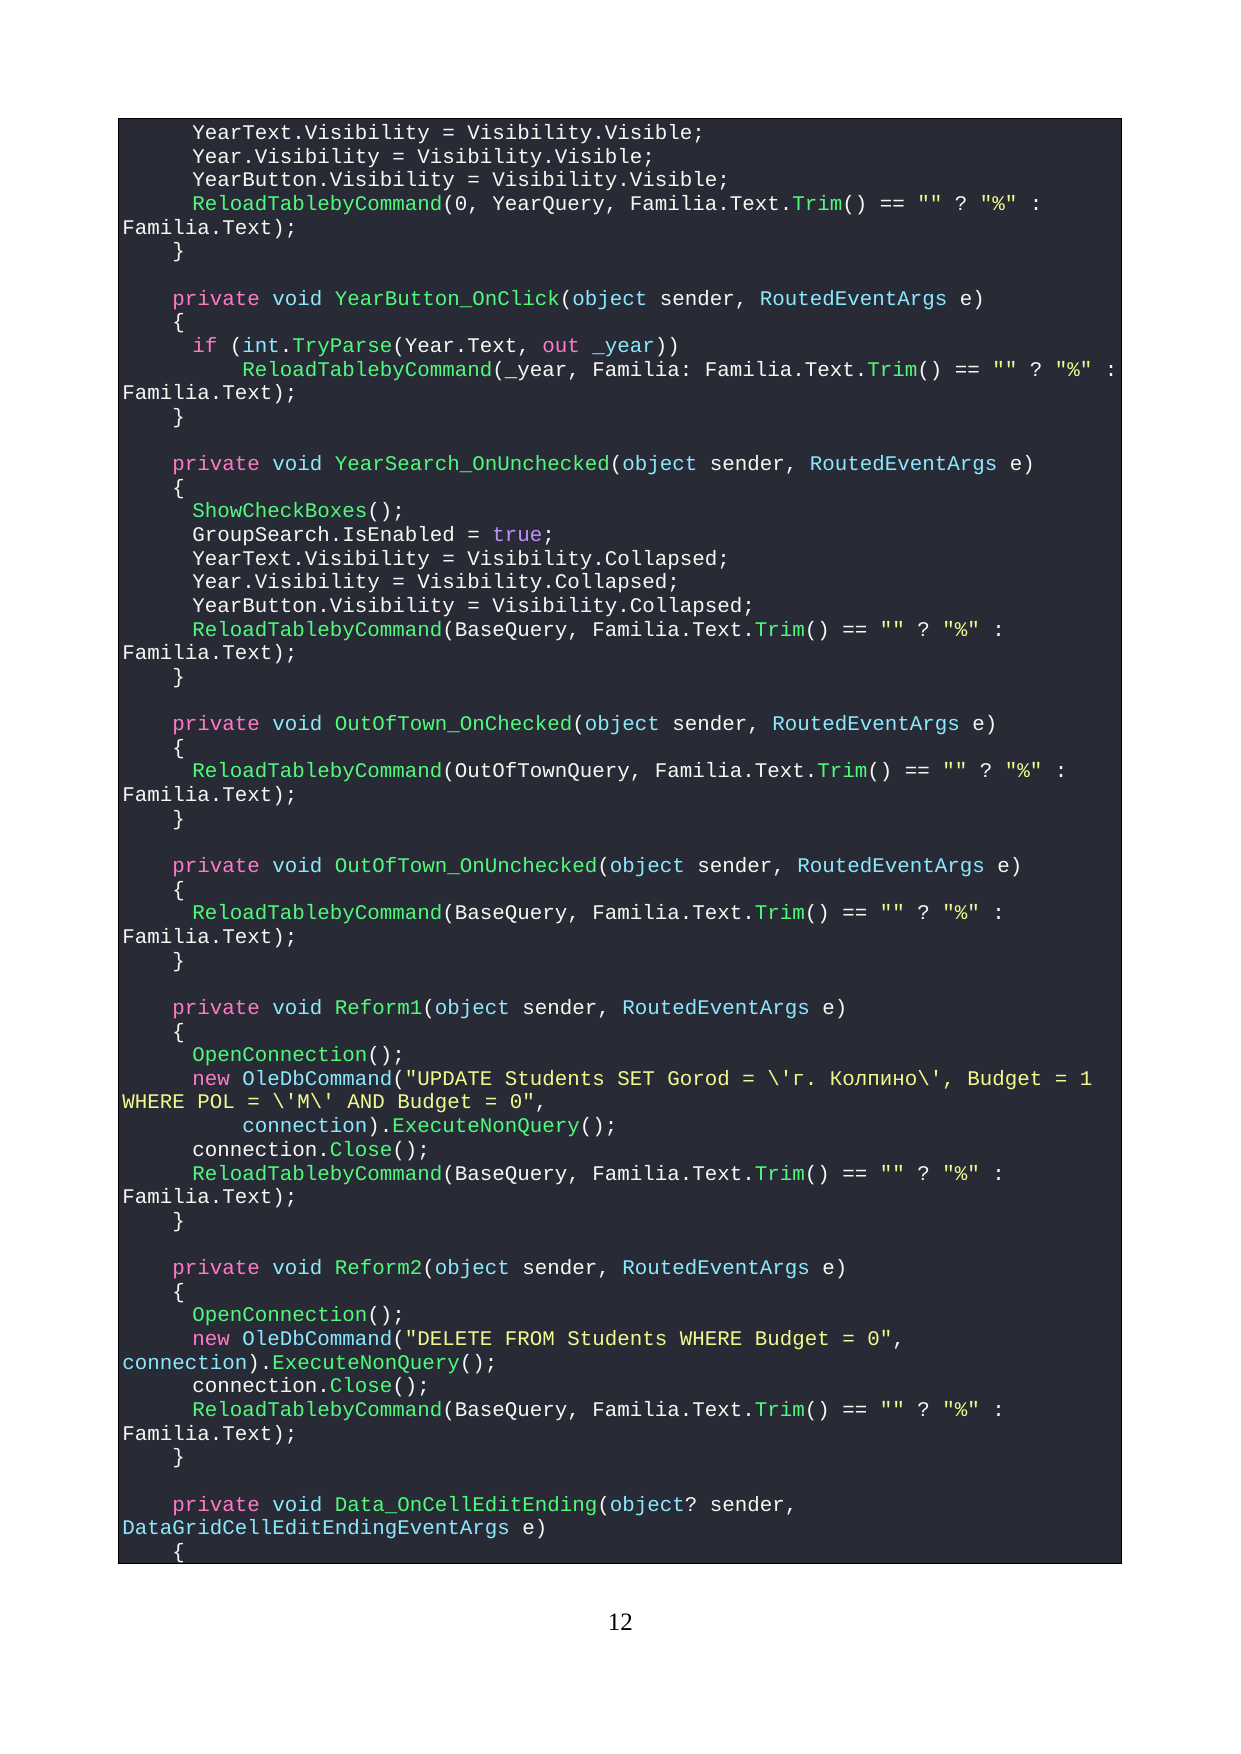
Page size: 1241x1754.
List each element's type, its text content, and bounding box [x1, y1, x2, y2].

text private void YearSearch_OnUnchecked(object sender, RoutedEventArgs e) [119, 449, 1121, 473]
text private void Data_OnCellEditEnding(object? sender, DataGridCellEditEndingEventArgs e) [119, 1489, 1121, 1537]
text OpenConnection(); [119, 1300, 1121, 1324]
text YearButton.Visibility = Visibility.Visible; [119, 165, 1121, 189]
text } [119, 1442, 1121, 1466]
text GroupSearch.IsEnabled = true; [119, 520, 1121, 544]
text private void OutOfTown_OnUnchecked(object sender, RoutedEventArgs e) [119, 851, 1121, 875]
text { [119, 1017, 1121, 1040]
text } [119, 236, 1121, 260]
text Year.Visibility = Visibility.Collapsed; [119, 567, 1121, 591]
text ReloadTablebyCommand(0, YearQuery, Familia.Text.Trim() == "" ? "%" : Familia.Text); [119, 189, 1121, 236]
text { [119, 733, 1121, 757]
text } [119, 402, 1121, 426]
text { [119, 473, 1121, 496]
text } [119, 1206, 1121, 1229]
text private void YearButton_OnClick(object sender, RoutedEventArgs e) [119, 284, 1121, 307]
text } [119, 946, 1121, 969]
text connection).ExecuteNonQuery(); [119, 1111, 1121, 1135]
text YearText.Visibility = Visibility.Visible; [119, 119, 1121, 142]
text private void OutOfTown_OnChecked(object sender, RoutedEventArgs e) [119, 709, 1121, 733]
text Year.Visibility = Visibility.Visible; [119, 142, 1121, 165]
text { [119, 1537, 1121, 1563]
text ReloadTablebyCommand(BaseQuery, Familia.Text.Trim() == "" ? "%" : Familia.Text); [119, 615, 1121, 662]
text ReloadTablebyCommand(BaseQuery, Familia.Text.Trim() == "" ? "%" : Familia.Text); [119, 1158, 1121, 1206]
text } [119, 662, 1121, 686]
text ReloadTablebyCommand(_year, Familia: Familia.Text.Trim() == "" ? "%" : Familia.Text); [119, 354, 1121, 402]
text new OleDbCommand("DELETE FROM Students WHERE Budget = 0", connection).ExecuteNonQuery(); [119, 1324, 1121, 1371]
text ReloadTablebyCommand(BaseQuery, Familia.Text.Trim() == "" ? "%" : Familia.Text); [119, 1395, 1121, 1442]
text private void Reform1(object sender, RoutedEventArgs e) [119, 993, 1121, 1017]
text new OleDbCommand("UPDATE Students SET Gorod = \'г. Колпино\', Budget = 1 WHERE POL = \'М\' AND Budget = 0", [119, 1064, 1121, 1111]
text connection.Close(); [119, 1135, 1121, 1158]
text YearText.Visibility = Visibility.Collapsed; [119, 544, 1121, 567]
text { [119, 307, 1121, 331]
text ReloadTablebyCommand(OutOfTownQuery, Familia.Text.Trim() == "" ? "%" : Familia.Text); [119, 757, 1121, 804]
text } [119, 804, 1121, 827]
text connection.Close(); [119, 1371, 1121, 1395]
text ShowCheckBoxes(); [119, 496, 1121, 520]
text OpenConnection(); [119, 1040, 1121, 1064]
text private void Reform2(object sender, RoutedEventArgs e) [119, 1253, 1121, 1277]
text YearButton.Visibility = Visibility.Collapsed; [119, 591, 1121, 615]
text ReloadTablebyCommand(BaseQuery, Familia.Text.Trim() == "" ? "%" : Familia.Text); [119, 898, 1121, 946]
text if (int.TryParse(Year.Text, out _year)) [119, 331, 1121, 354]
text { [119, 1277, 1121, 1300]
text { [119, 875, 1121, 898]
